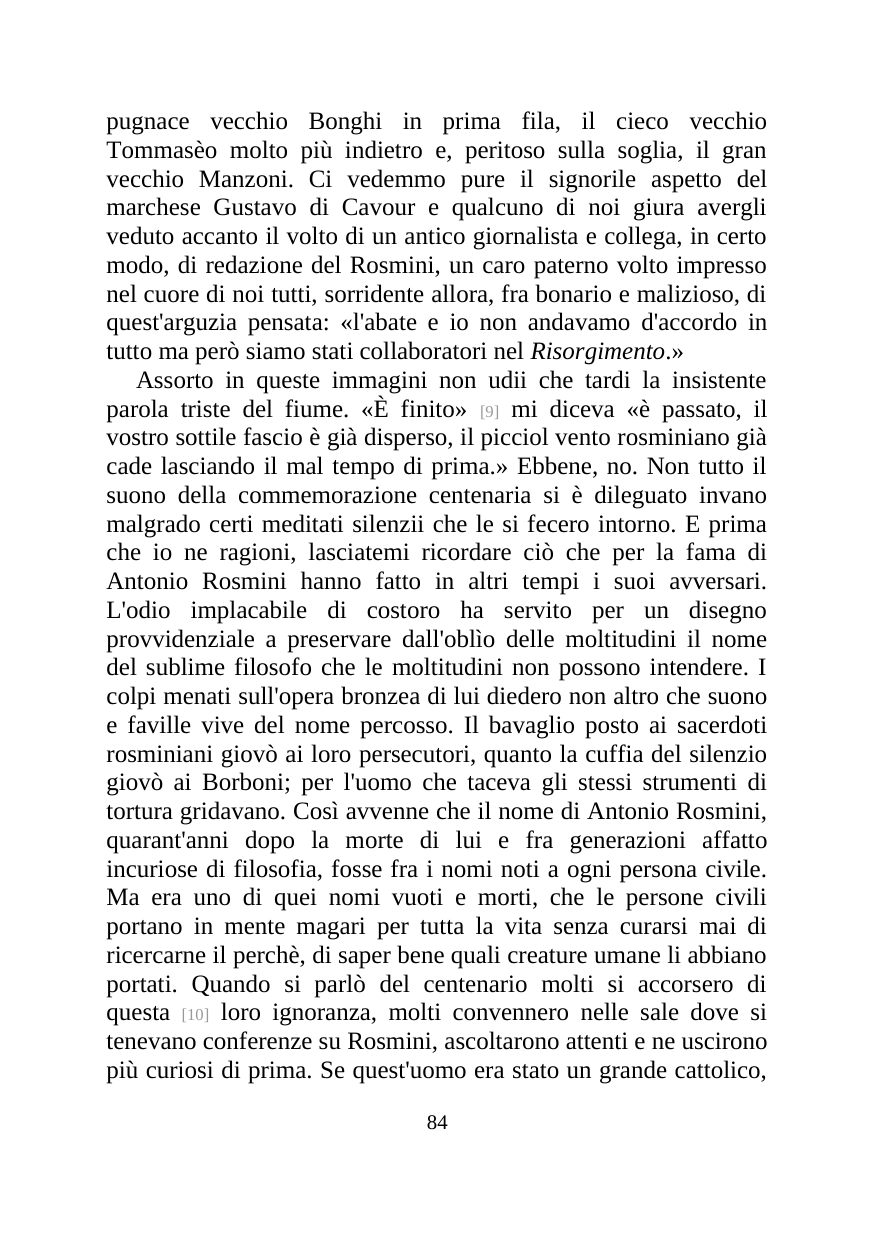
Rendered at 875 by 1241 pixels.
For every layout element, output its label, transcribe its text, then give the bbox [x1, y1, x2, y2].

text Assorto in queste immagini non udii che tardi la insistente parola triste del fiume. «È finito» [9] mi diceva «è passato, il vostro sottile fascio è già disperso, il picciol vento rosminiano già cade lasciando il mal tempo di prima.» Ebbene, no. Non tutto il suono della commemorazione centenaria si è dileguato invano malgrado certi meditati silenzii che le si fecero intorno. E prima che io ne ragioni, lasciatemi ricordare ciò che per la fama di Antonio Rosmini hanno fatto in altri tempi i suoi avversari. L'odio implacabile di costoro ha servito per un disegno provvidenziale a preservare dall'oblìo delle moltitudini il nome del sublime filosofo che le moltitudini non possono intendere. I colpi menati sull'opera bronzea di lui diedero non altro che suono e faville vive del nome percosso. Il bavaglio posto ai sacerdoti rosminiani giovò ai loro persecutori, quanto la cuffia del silenzio giovò ai Borboni; per l'uomo che taceva gli stessi strumenti di tortura gridavano. Così avvenne che il nome di Antonio Rosmini, quarant'anni dopo la morte di lui e fra generazioni affatto incuriose di filosofia, fosse fra i nomi noti a ogni persona civile. Ma era uno di quei nomi vuoti e morti, che le persone civili portano in mente magari per tutta la vita senza curarsi mai di ricercarne il perchè, di saper bene quali creature umane li abbiano portati. Quando si parlò del centenario molti si accorsero di questa [10] loro ignoranza, molti convennero nelle sale dove si tenevano conferenze su Rosmini, ascoltarono attenti e ne uscirono più curiosi di prima. Se quest'uomo era stato un grande cattolico, [106, 365, 768, 1084]
text pugnace vecchio Bonghi in prima fila, il cieco vecchio Tommasèo molto più indietro e, peritoso sulla soglia, il gran vecchio Manzoni. Ci vedemmo pure il signorile aspetto del marchese Gustavo di Cavour e qualcuno di noi giura avergli veduto accanto il volto di un antico giornalista e collega, in certo modo, di redazione del Rosmini, un caro paterno volto impresso nel cuore di noi tutti, sorridente allora, fra bonario e malizioso, di quest'arguzia pensata: «l'abate e io non andavamo d'accordo in tutto ma però siamo stati collaboratori nel Risorgimento.» [106, 106, 768, 365]
